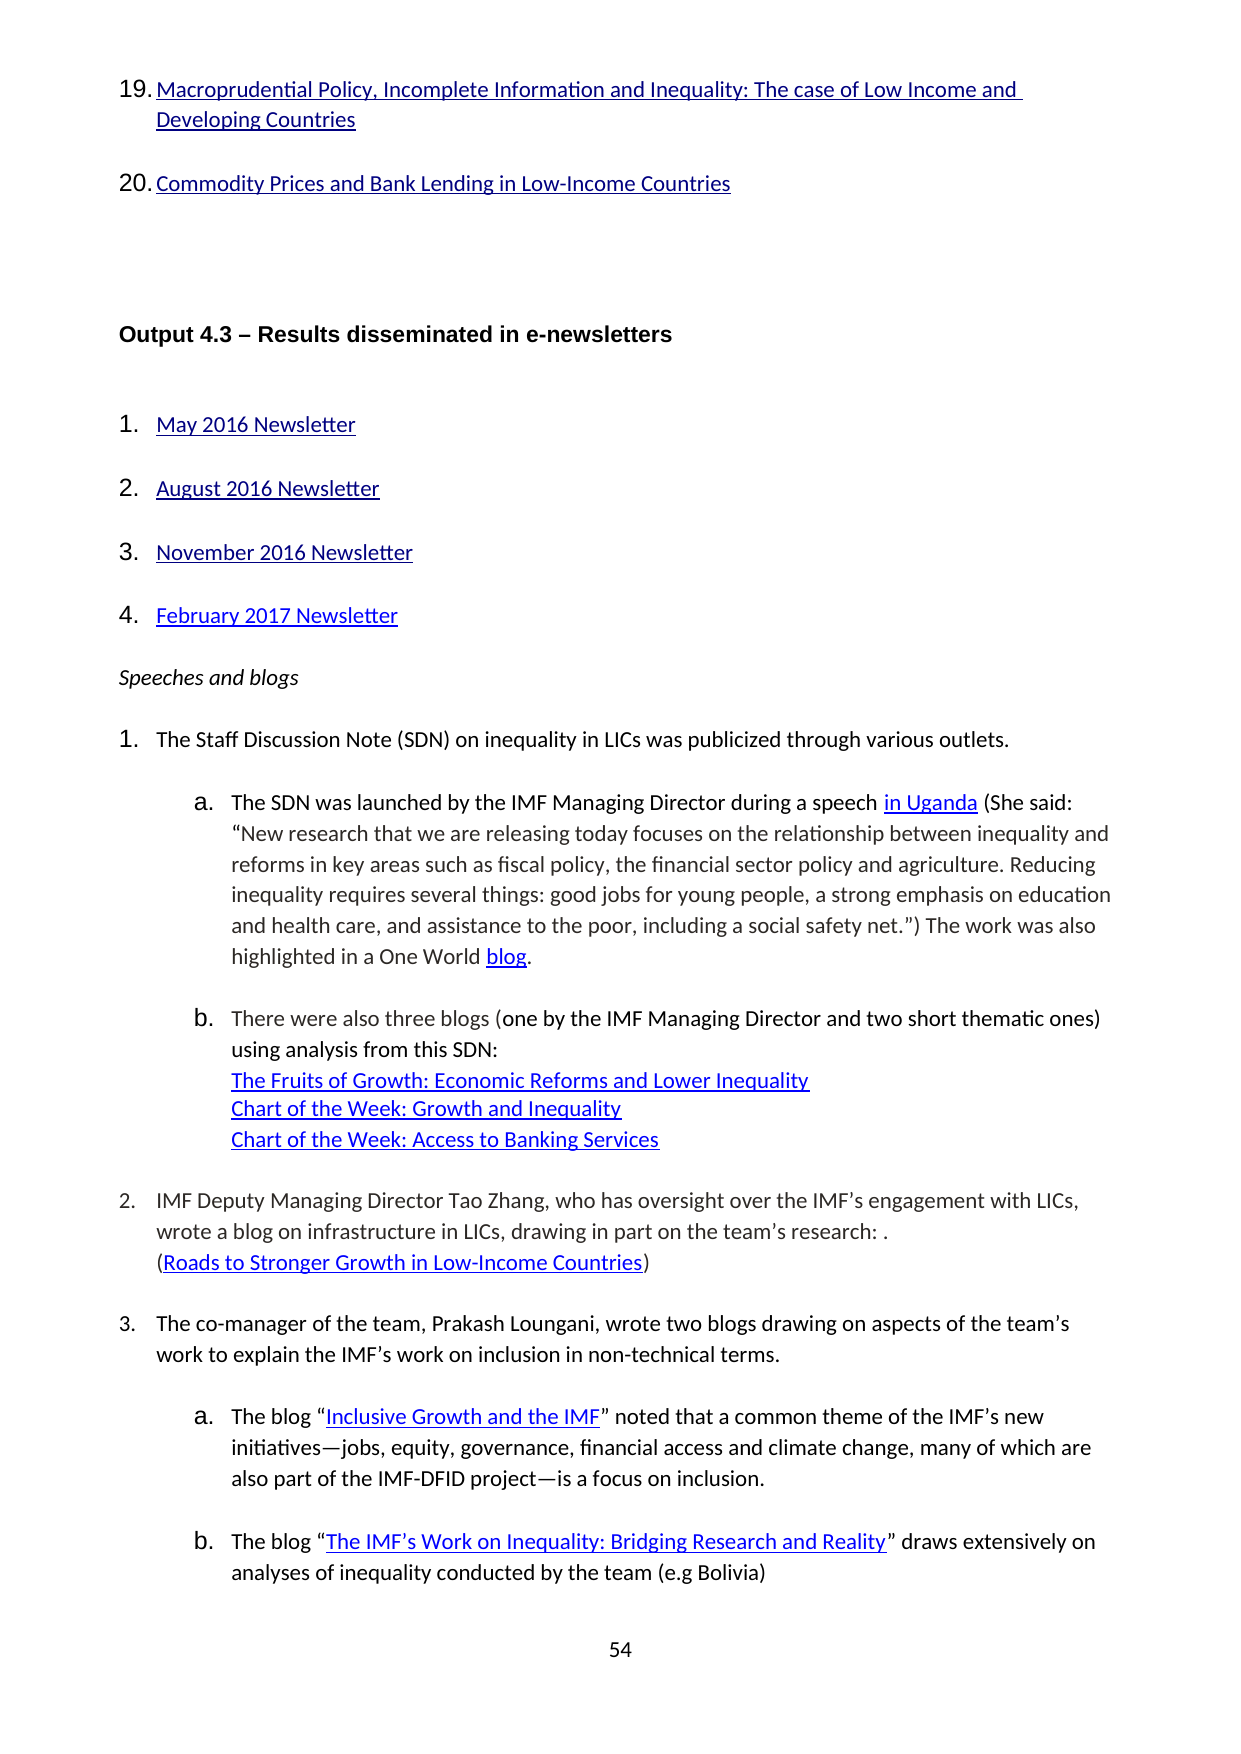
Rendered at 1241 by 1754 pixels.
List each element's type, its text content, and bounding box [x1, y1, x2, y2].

text The Fruits of Growth: Economic Reforms and Lower Inequality [231, 1066, 1122, 1094]
list The blog “The IMF’s Work on Inequality: Bridging Research and Reality” draws extensively on analyses of inequality conducted by the team (e.g Bolivia) [193, 1526, 1122, 1586]
list February 2017 Newsletter [118, 600, 1122, 629]
list IMF Deputy Managing Director Tao Zhang, who has oversight over the IMF’s engagement with LICs, wrote a blog on infrastructure in LICs, drawing in part on the team’s research: . [118, 1186, 1122, 1245]
text Chart of the Week: Growth and Inequality [231, 1094, 1122, 1122]
list The blog “Inclusive Growth and the IMF” noted that a common theme of the IMF’s new initiatives—jobs, equity, governance, financial access and climate change, many of which are also part of the IMF-DFID project—is a focus on inclusion. [193, 1401, 1122, 1523]
text (Roads to Stronger Growth in Low-Income Countries) [118, 1248, 1122, 1276]
list May 2016 Newsletter [118, 409, 1122, 470]
text Speeches and blogs [118, 663, 1122, 691]
table_header [119, 231, 1122, 265]
list Macroprudential Policy, Incomplete Information and Inequality: The case of Low Income and Developing Countries [118, 73, 1122, 165]
list August 2016 Newsletter [118, 473, 1122, 534]
list The SDN was launched by the IMF Managing Director during a speech in Uganda (She said: “New research that we are releasing today focuses on the relationship between inequality and reforms in key areas such as fiscal policy, the financial sector policy and agriculture. Reducing inequality requires several things: good jobs for young people, a strong emphasis on education and health care, and assistance to the poor, including a social safety net.”) The work was also highlighted in a One World blog. [193, 787, 1122, 970]
text Output 4.3 – Results disseminated in e-newsletters [118, 321, 1122, 409]
list The Staff Discussion Note (SDN) on inequality in LICs was publicized through various outlets. [118, 724, 1122, 753]
list Commodity Prices and Bank Lending in Low-Income Countries [118, 168, 1122, 228]
list The co-manager of the team, Prakash Loungani, wrote two blogs drawing on aspects of the team’s work to explain the IMF’s work on inclusion in non-technical terms. [118, 1309, 1122, 1368]
list There were also three blogs (one by the IMF Managing Director and two short thematic ones) using analysis from this SDN: [193, 1003, 1122, 1063]
list November 2016 Newsletter [118, 537, 1122, 597]
text Chart of the Week: Access to Banking Services [231, 1125, 1122, 1153]
